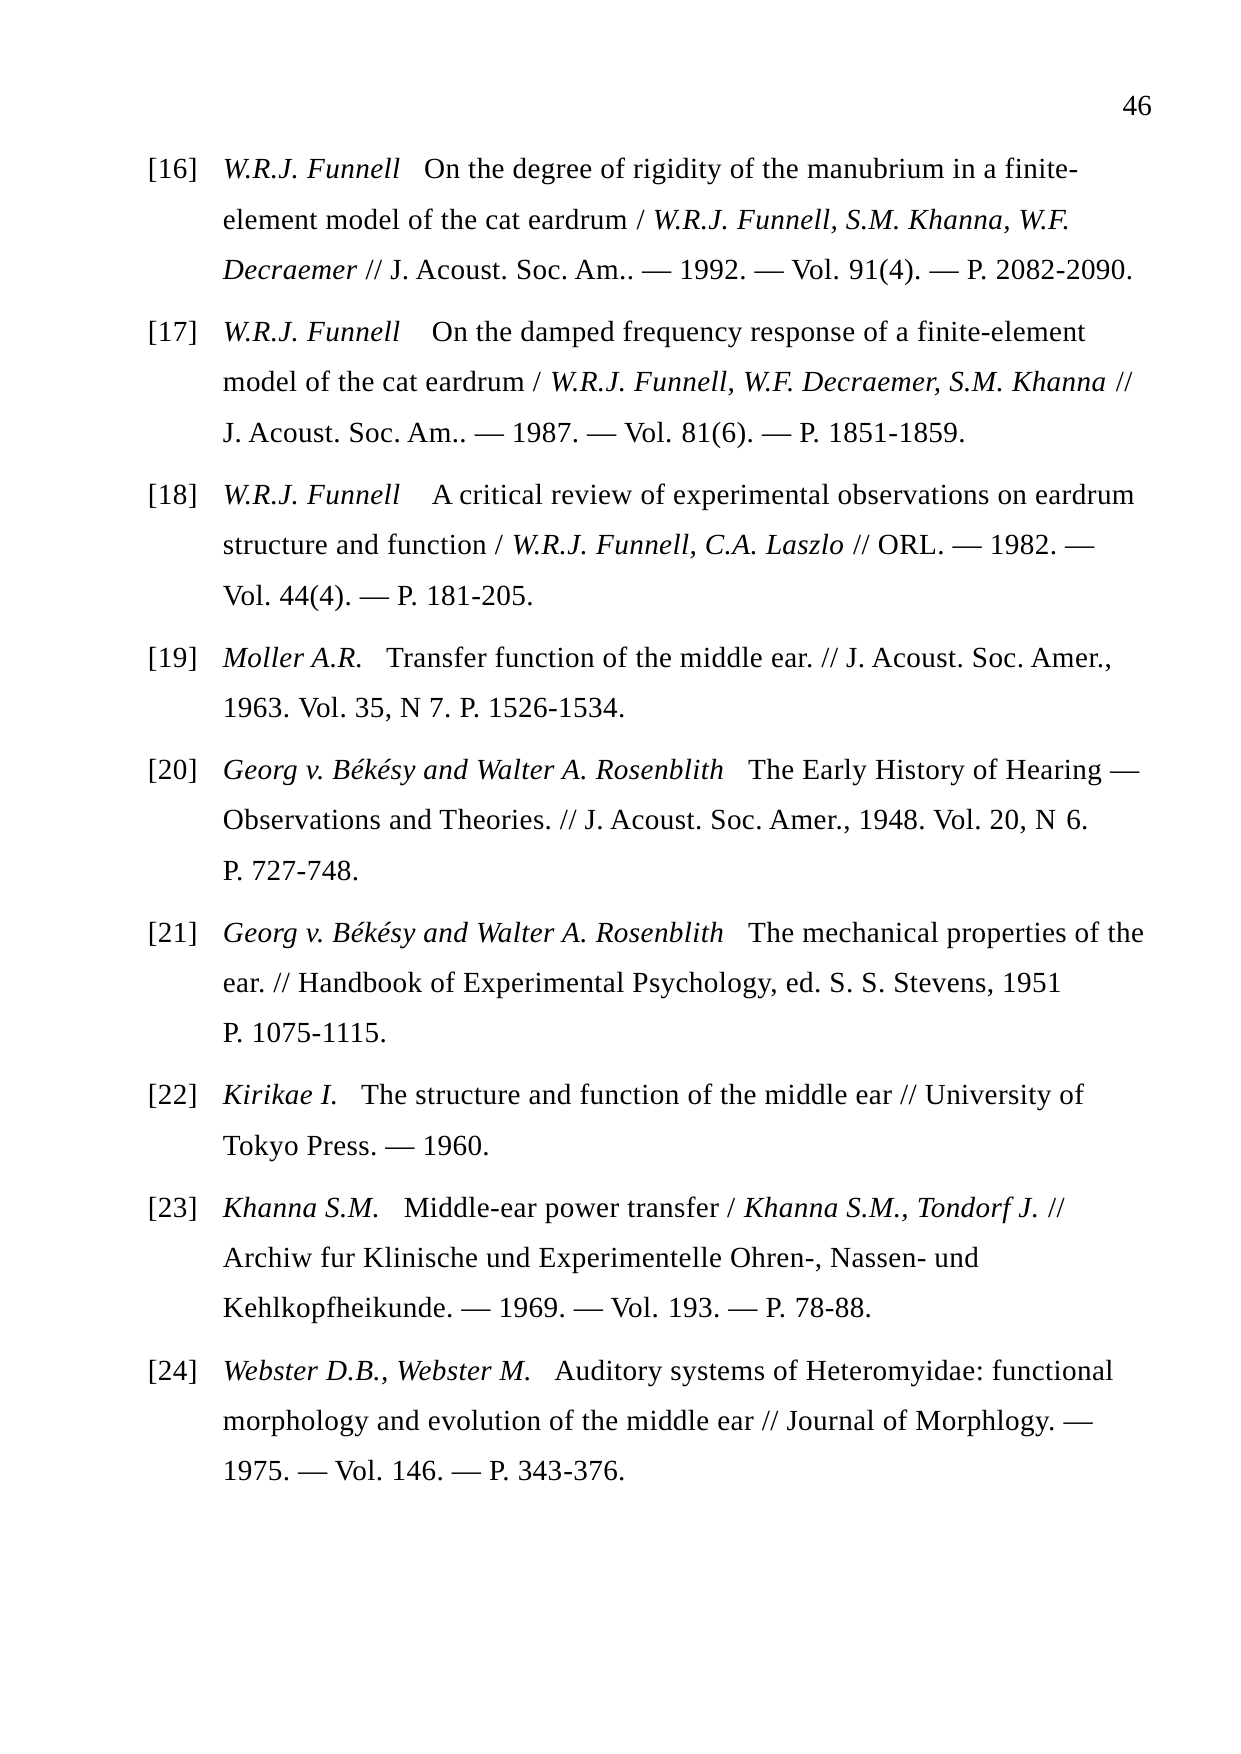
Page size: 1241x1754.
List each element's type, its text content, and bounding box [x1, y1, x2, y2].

list Georg v. Békésy and Walter A. Rosenblith The Early History of Hearing — Observations and Theories. // J. Acoust. Soc. Amer., 1948. Vol. 20, N 6. P. 727‑748. [148, 752, 1152, 886]
list W.R.J. Funnell On the degree of rigidity of the manubrium in a finite-element model of the cat eardrum / W.R.J. Funnell, S.M. Khanna, W.F. Decraemer // J. Acoust. Soc. Am.. — 1992. — Vol. 91(4). — P. 2082‑2090. [148, 152, 1152, 286]
list Moller A.R. Transfer function of the middle ear. // J. Acoust. Soc. Amer., 1963. Vol. 35, N 7. P. 1526-1534. [148, 640, 1152, 723]
list Webster D.B., Webster M. Auditory systems of Heteromyidae: functional morphology and evolution of the middle ear // Journal of Morphlogy. — 1975. — Vol. 146. — P. 343‑376. [148, 1353, 1152, 1487]
list Kirikae I. The structure and function of the middle ear // University of Tokyo Press. — 1960. [148, 1077, 1152, 1161]
list W.R.J. Funnell On the damped frequency response of a finite-element model of the cat eardrum / W.R.J. Funnell, W.F. Decraemer, S.M. Khanna // J. Acoust. Soc. Am.. — 1987. — Vol. 81(6). — P. 1851‑1859. [148, 314, 1152, 448]
list Georg v. Békésy and Walter A. Rosenblith The mechanical properties of the ear. // Handbook of Experimental Psychology, ed. S. S. Stevens, 1951 P. 1075‑1115. [148, 915, 1152, 1049]
list Khanna S.M. Middle-ear power transfer / Khanna S.M., Tondorf J. // Archiw fur Klinische und Experimentelle Ohren-, Nassen- und Kehlkopfheikunde. — 1969. — Vol. 193. — P. 78‑88. [148, 1190, 1152, 1324]
list W.R.J. Funnell A critical review of experimental observations on eardrum structure and function / W.R.J. Funnell, C.A. Laszlo // ORL. — 1982. — Vol. 44(4). — P. 181‑205. [148, 477, 1152, 611]
